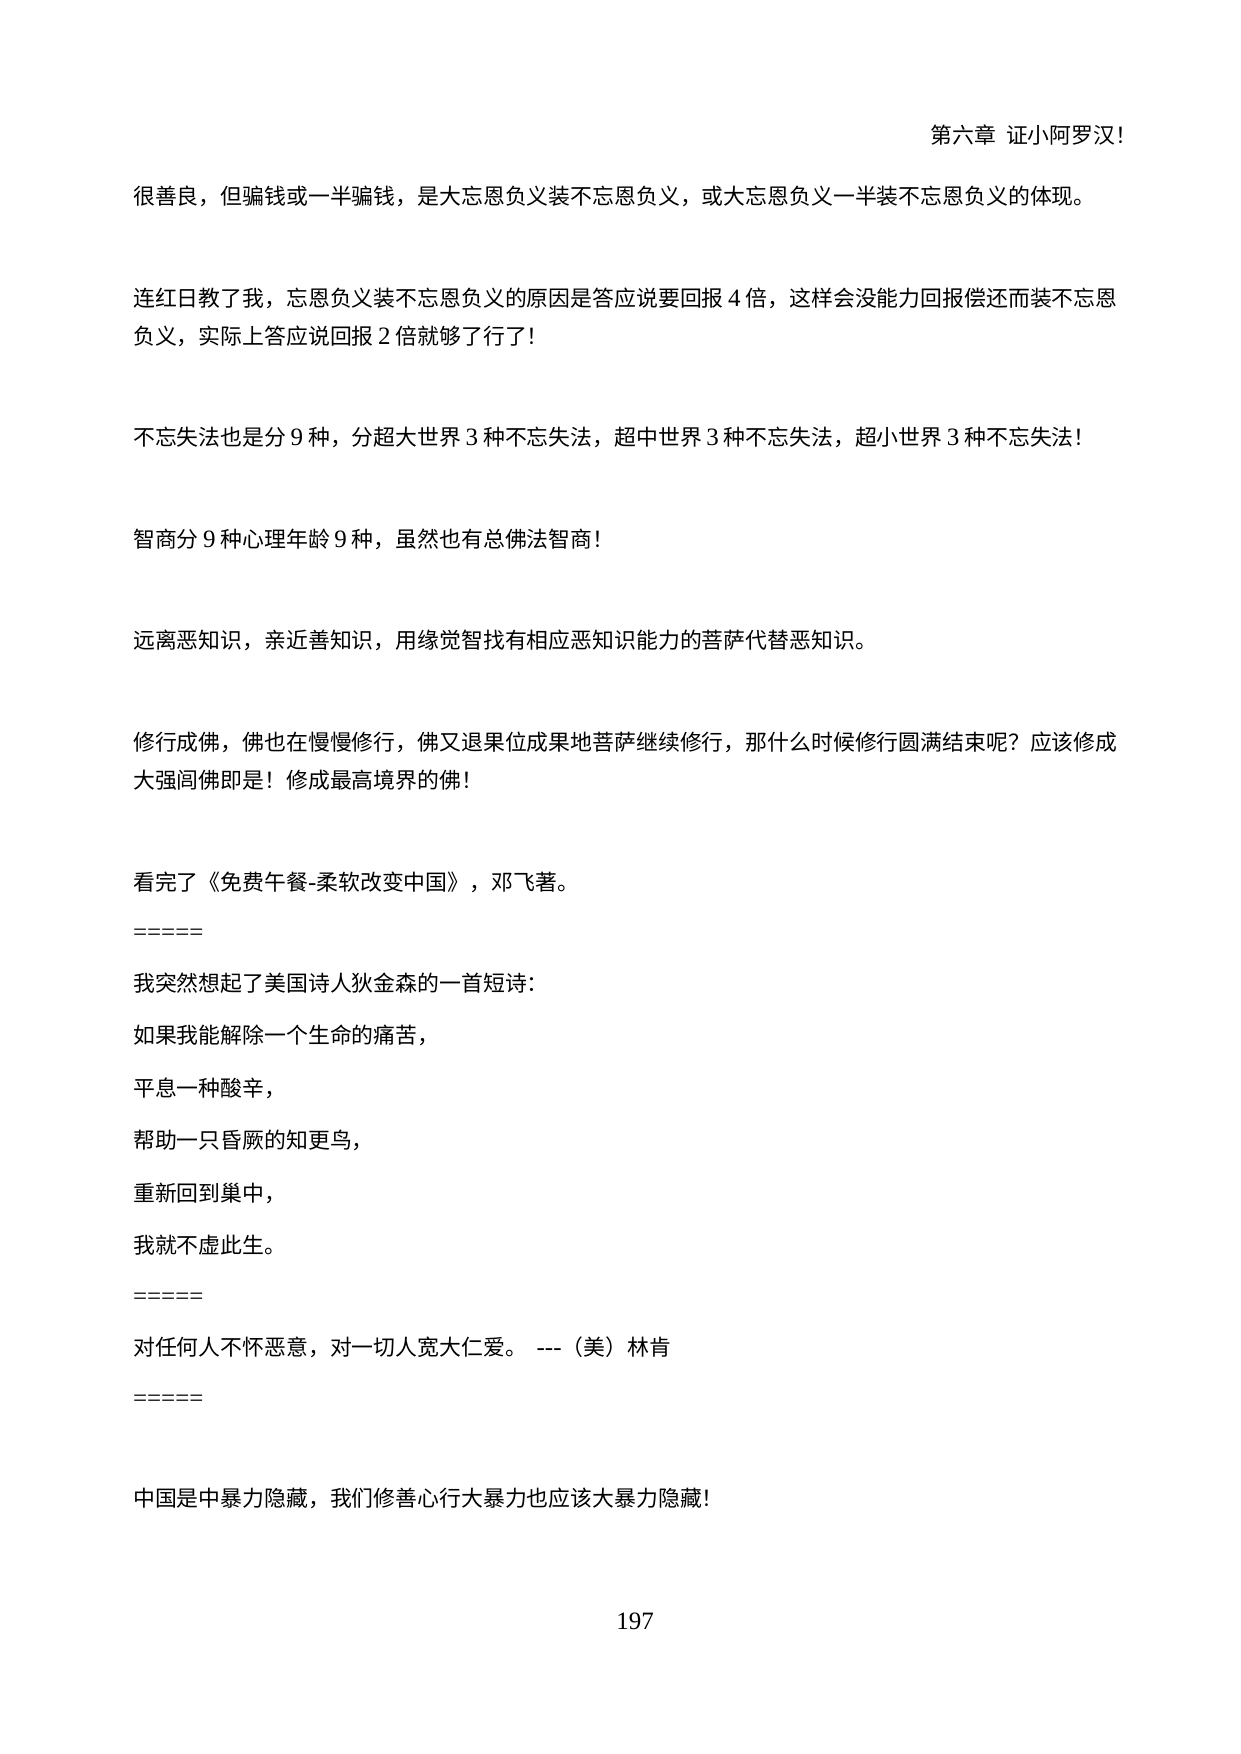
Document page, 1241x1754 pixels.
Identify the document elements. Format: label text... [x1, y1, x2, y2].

text 平息一种酸辛， [133, 1071, 1137, 1103]
text 远离恶知识，亲近善知识，用缘觉智找有相应恶知识能力的菩萨代替恶知识。 [133, 623, 1137, 655]
text 我突然想起了美国诗人狄金森的一首短诗： [133, 966, 1137, 998]
text 对任何人不怀恶意，对一切人宽大仁爱。 ---（美）林肯 [133, 1330, 1137, 1362]
text 帮助一只昏厥的知更鸟， [133, 1123, 1137, 1155]
text 看完了《免费午餐-柔软改变中国》，邓飞著。 [133, 864, 1137, 896]
text 我就不虚此生。 [133, 1228, 1137, 1260]
text 不忘失法也是分9种，分超大世界3种不忘失法，超中世界3种不忘失法，超小世界3种不忘失法！ [133, 420, 1137, 452]
text 智商分9种心理年龄9种，虽然也有总佛法智商！ [133, 522, 1137, 553]
text 修行成佛，佛也在慢慢修行，佛又退果位成果地菩萨继续修行，那什么时候修行圆满结束呢？应该修成大强闾佛即是！修成最高境界的佛！ [133, 725, 1137, 794]
text 重新回到巢中， [133, 1176, 1137, 1208]
text ===== [133, 1281, 1137, 1310]
text 如果我能解除一个生命的痛苦， [133, 1018, 1137, 1050]
text 很善良，但骗钱或一半骗钱，是大忘恩负义装不忘恩负义，或大忘恩负义一半装不忘恩负义的体现。 [133, 179, 1137, 211]
text ===== [133, 917, 1137, 946]
text ===== [133, 1383, 1137, 1411]
text 连红日教了我，忘恩负义装不忘恩负义的原因是答应说要回报4倍，这样会没能力回报偿还而装不忘恩负义，实际上答应说回报2倍就够了行了！ [133, 281, 1137, 350]
text 中国是中暴力隐藏，我们修善心行大暴力也应该大暴力隐藏！ [133, 1481, 1137, 1512]
